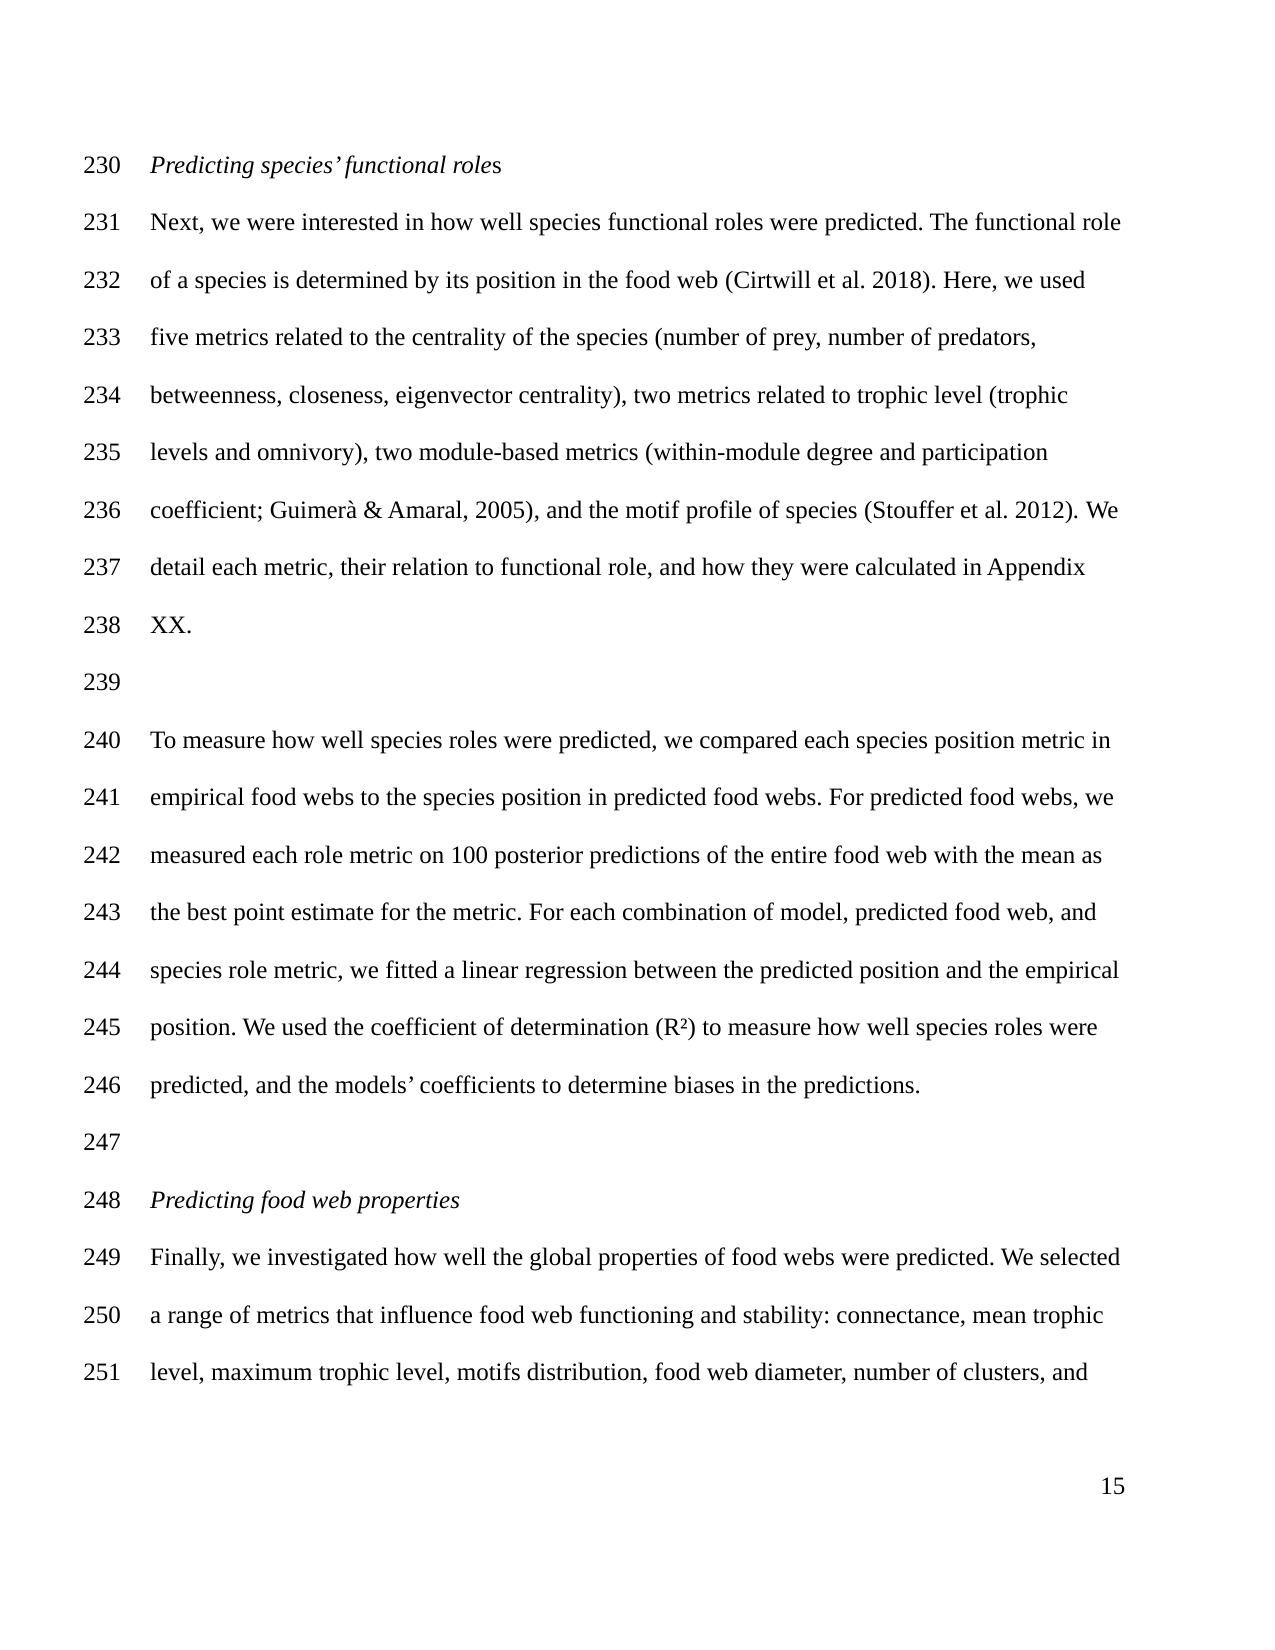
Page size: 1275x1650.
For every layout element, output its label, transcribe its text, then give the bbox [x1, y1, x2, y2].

text Finally, we investigated how well the global properties of food webs were predicted. We selected a range of metrics that influence food web functioning and stability: connectance, mean trophic level, maximum trophic level, motifs distribution, food web diameter, number of clusters, and [150, 1242, 1125, 1386]
text Predicting food web properties [150, 1185, 1125, 1214]
text Next, we were interested in how well species functional roles were predicted. The functional role of a species is determined by its position in the food web (Cirtwill et al. 2018). Here, we used five metrics related to the centrality of the species (number of prey, number of predators, betweenness, closeness, eigenvector centrality), two metrics related to trophic level (trophic levels and omnivory), two module-based metrics (within-module degree and participation coefficient; Guimerà & Amaral, 2005), and the motif profile of species (Stouffer et al. 2012). We detail each metric, their relation to functional role, and how they were calculated in Appendix XX. [150, 207, 1125, 639]
text To measure how well species roles were predicted, we compared each species position metric in empirical food webs to the species position in predicted food webs. For predicted food webs, we measured each role metric on 100 posterior predictions of the entire food web with the mean as the best point estimate for the metric. For each combination of model, predicted food web, and species role metric, we fitted a linear regression between the predicted position and the empirical position. We used the coefficient of determination (R²) to measure how well species roles were predicted, and the models’ coefficients to determine biases in the predictions. [150, 725, 1125, 1099]
text Predicting species’ functional roles [150, 150, 1125, 179]
